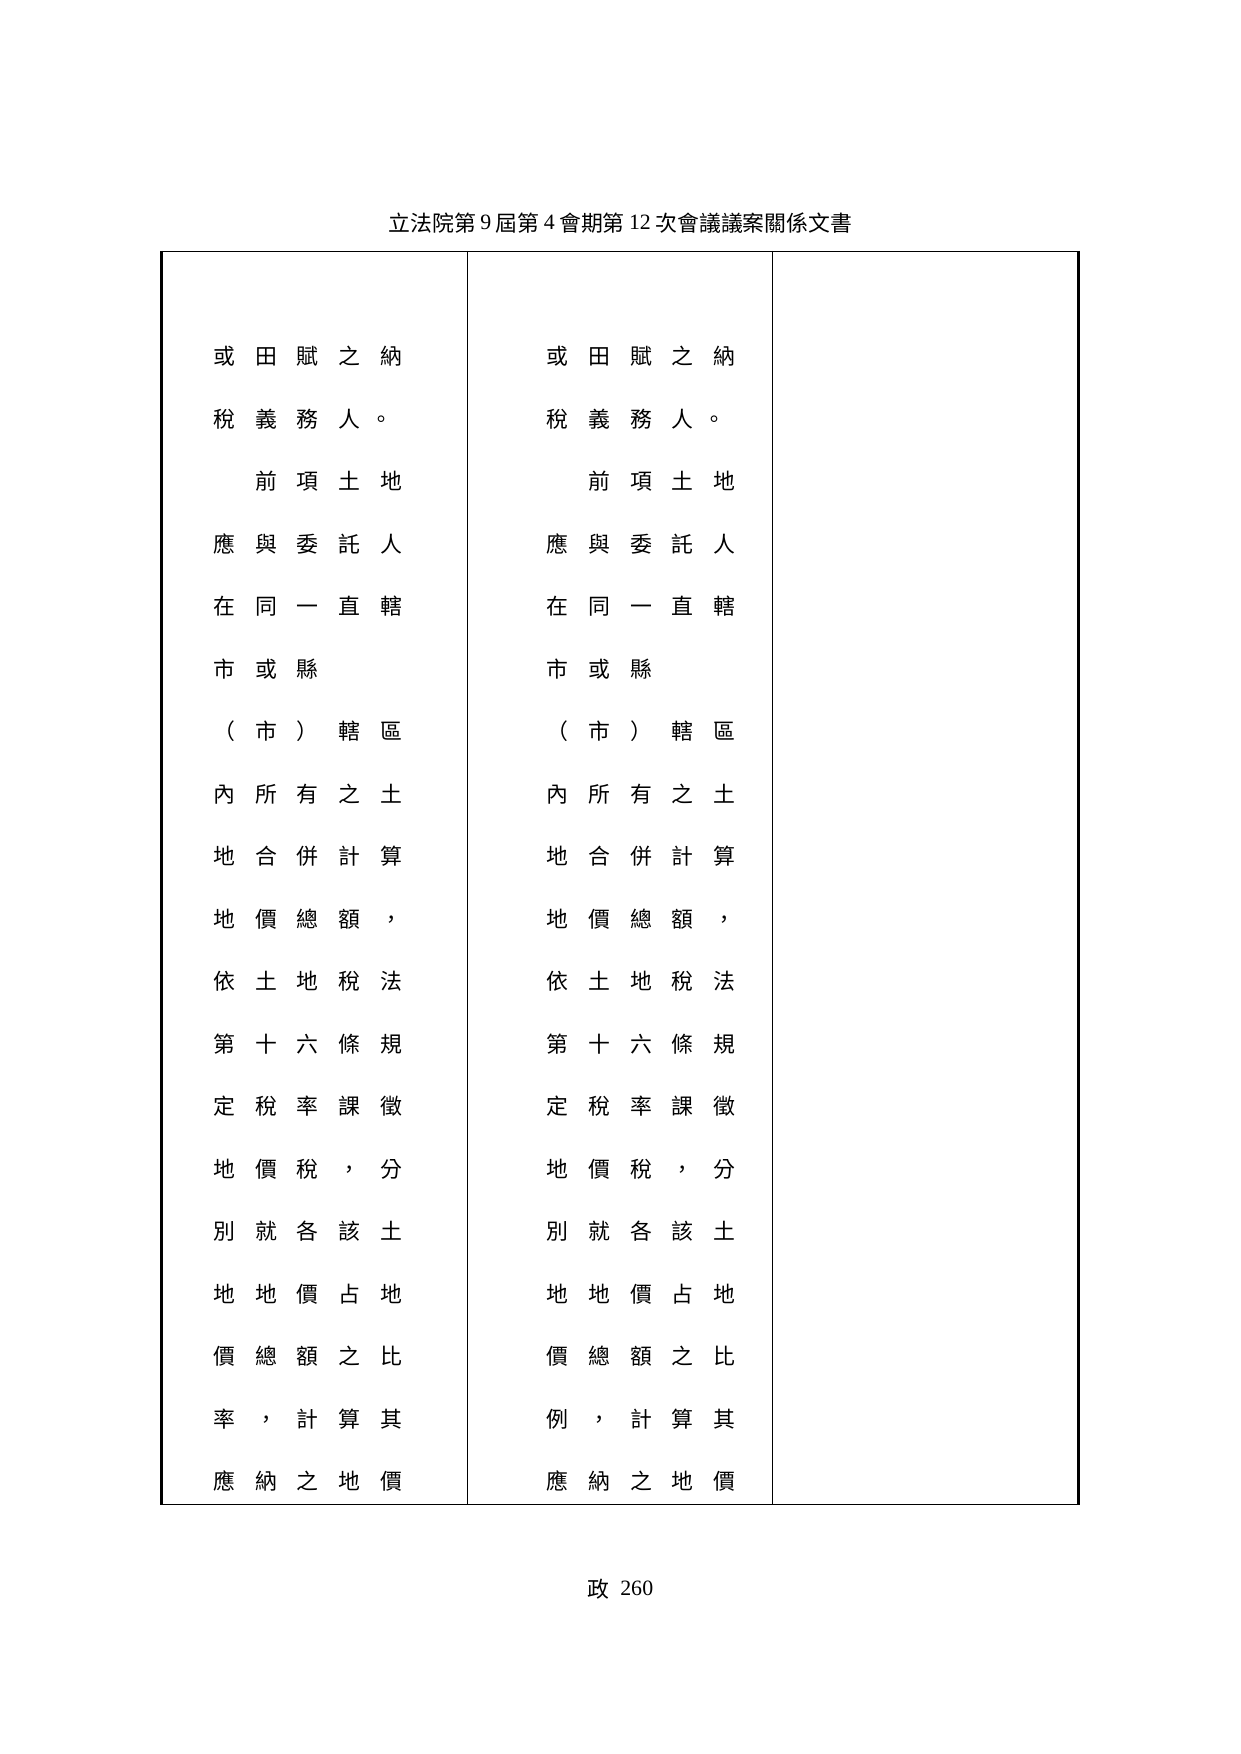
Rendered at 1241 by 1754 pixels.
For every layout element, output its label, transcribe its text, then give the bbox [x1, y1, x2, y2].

table_cell 或田賦之納稅義務人。 前項土地應與委託人在同一直轄市或縣（市）轄區內所有之土地合併計算地價總額，依土地稅法第十六條規定稅率課徵地價稅，分別就各該土地地價占地價總額之比率，計算其應納之地價 [163, 252, 467, 1504]
table_cell 或田賦之納稅義務人。 前項土地應與委託人在同一直轄市或縣（市）轄區內所有之土地合併計算地價總額，依土地稅法第十六條規定稅率課徵地價稅，分別就各該土地地價占地價總額之比例，計算其應納之地價 [468, 252, 772, 1504]
table_cell [773, 252, 1077, 1504]
